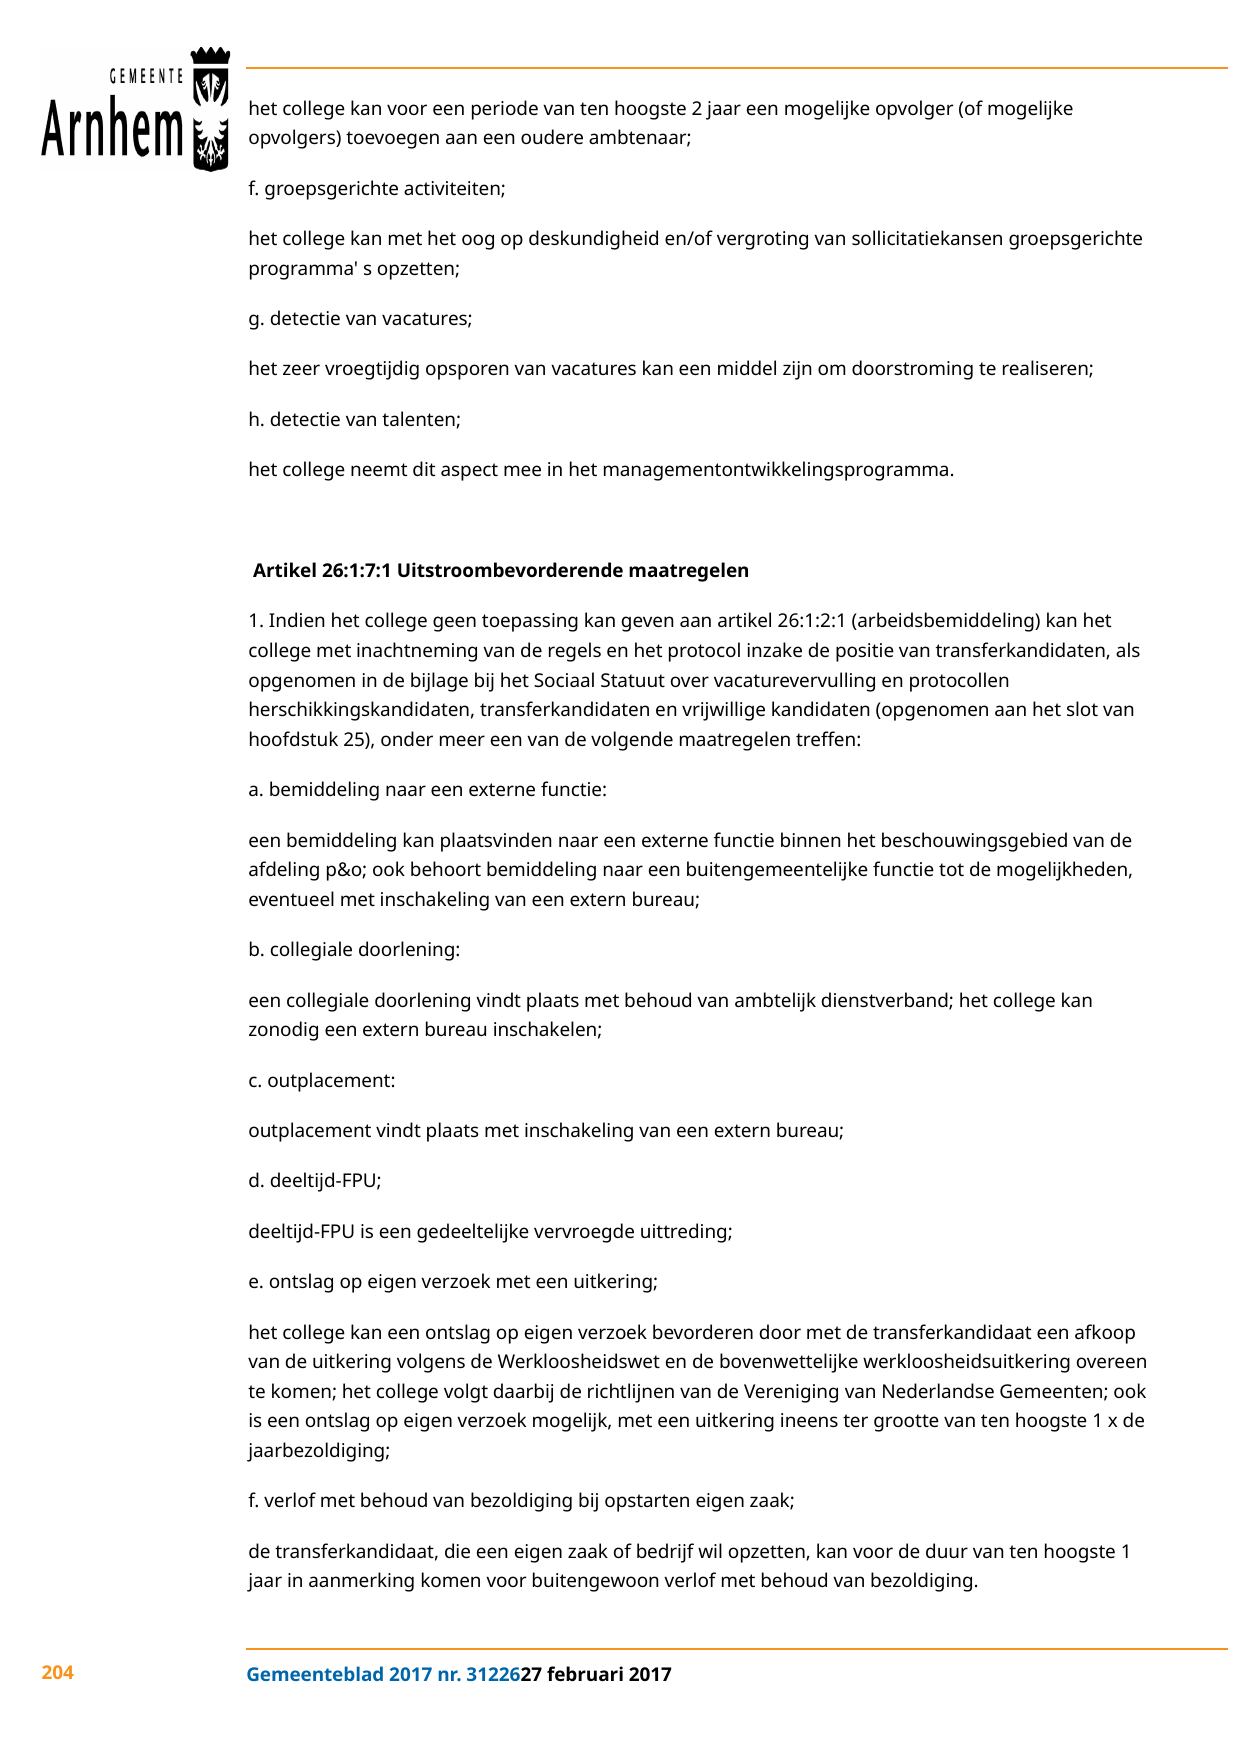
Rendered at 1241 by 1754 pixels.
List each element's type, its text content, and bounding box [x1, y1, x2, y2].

text a. bemiddeling naar een externe functie: [248, 776, 1152, 802]
text 1. Indien het college geen toepassing kan geven aan artikel 26:1:2:1 (arbeidsbemiddeling) kan het college met inachtneming van de regels en het protocol inzake de positie van transferkandidaten, als opgenomen in de bijlage bij het Sociaal Statuut over vacaturevervulling en protocollen herschikkingskandidaten, transferkandidaten en vrijwillige kandidaten (opgenomen aan het slot van hoofdstuk 25), onder meer een van de volgende maatregelen treffen: [248, 608, 1152, 752]
text de transferkandidaat, die een eigen zaak of bedrijf wil opzetten, kan voor de duur van ten hoogste 1 jaar in aanmerking komen voor buitengewoon verlof met behoud van bezoldiging. [248, 1538, 1152, 1593]
text f. verlof met behoud van bezoldiging bij opstarten eigen zaak; [248, 1488, 1152, 1513]
text het college kan met het oog op deskundigheid en/of vergroting van sollicitatiekansen groepsgerichte programma' s opzetten; [248, 225, 1152, 281]
picture [41, 47, 231, 172]
text het college kan een ontslag op eigen verzoek bevorderen door met de transferkandidaat een afkoop van de uitkering volgens de Werkloosheidswet en de bovenwettelijke werkloosheidsuitkering overeen te komen; het college volgt daarbij de richtlijnen van de Vereniging van Nederlandse Gemeenten; ook is een ontslag op eigen verzoek mogelijk, met een uitkering ineens ter grootte van ten hoogste 1 x de jaarbezoldiging; [248, 1319, 1152, 1463]
text het zeer vroegtijdig opsporen van vacatures kan een middel zijn om doorstroming te realiseren; [248, 356, 1152, 381]
text het college neemt dit aspect mee in het managementontwikkelingsprogramma. [248, 456, 1152, 482]
text Artikel 26:1:7:1 Uitstroombevorderende maatregelen [248, 557, 1152, 583]
text een bemiddeling kan plaatsvinden naar een externe functie binnen het beschouwingsgebied van de afdeling p&o; ook behoort bemiddeling naar een buitengemeentelijke functie tot de mogelijkheden, eventueel met inschakeling van een extern bureau; [248, 827, 1152, 912]
text b. collegiale doorlening: [248, 936, 1152, 962]
text h. detectie van talenten; [248, 406, 1152, 432]
text f. groepsgerichte activiteiten; [248, 175, 1152, 201]
text e. ontslag op eigen verzoek met een uitkering; [248, 1268, 1152, 1294]
text c. outplacement: [248, 1067, 1152, 1093]
text deeltijd-FPU is een gedeeltelijke vervroegde uittreding; [248, 1218, 1152, 1244]
text een collegiale doorlening vindt plaats met behoud van ambtelijk dienstverband; het college kan zonodig een extern bureau inschakelen; [248, 987, 1152, 1042]
text het college kan voor een periode van ten hoogste 2 jaar een mogelijke opvolger (of mogelijke opvolgers) toevoegen aan een oudere ambtenaar; [248, 95, 1152, 150]
text outplacement vindt plaats met inschakeling van een extern bureau; [248, 1117, 1152, 1143]
text d. deeltijd-FPU; [248, 1168, 1152, 1193]
text g. detectie van vacatures; [248, 305, 1152, 331]
